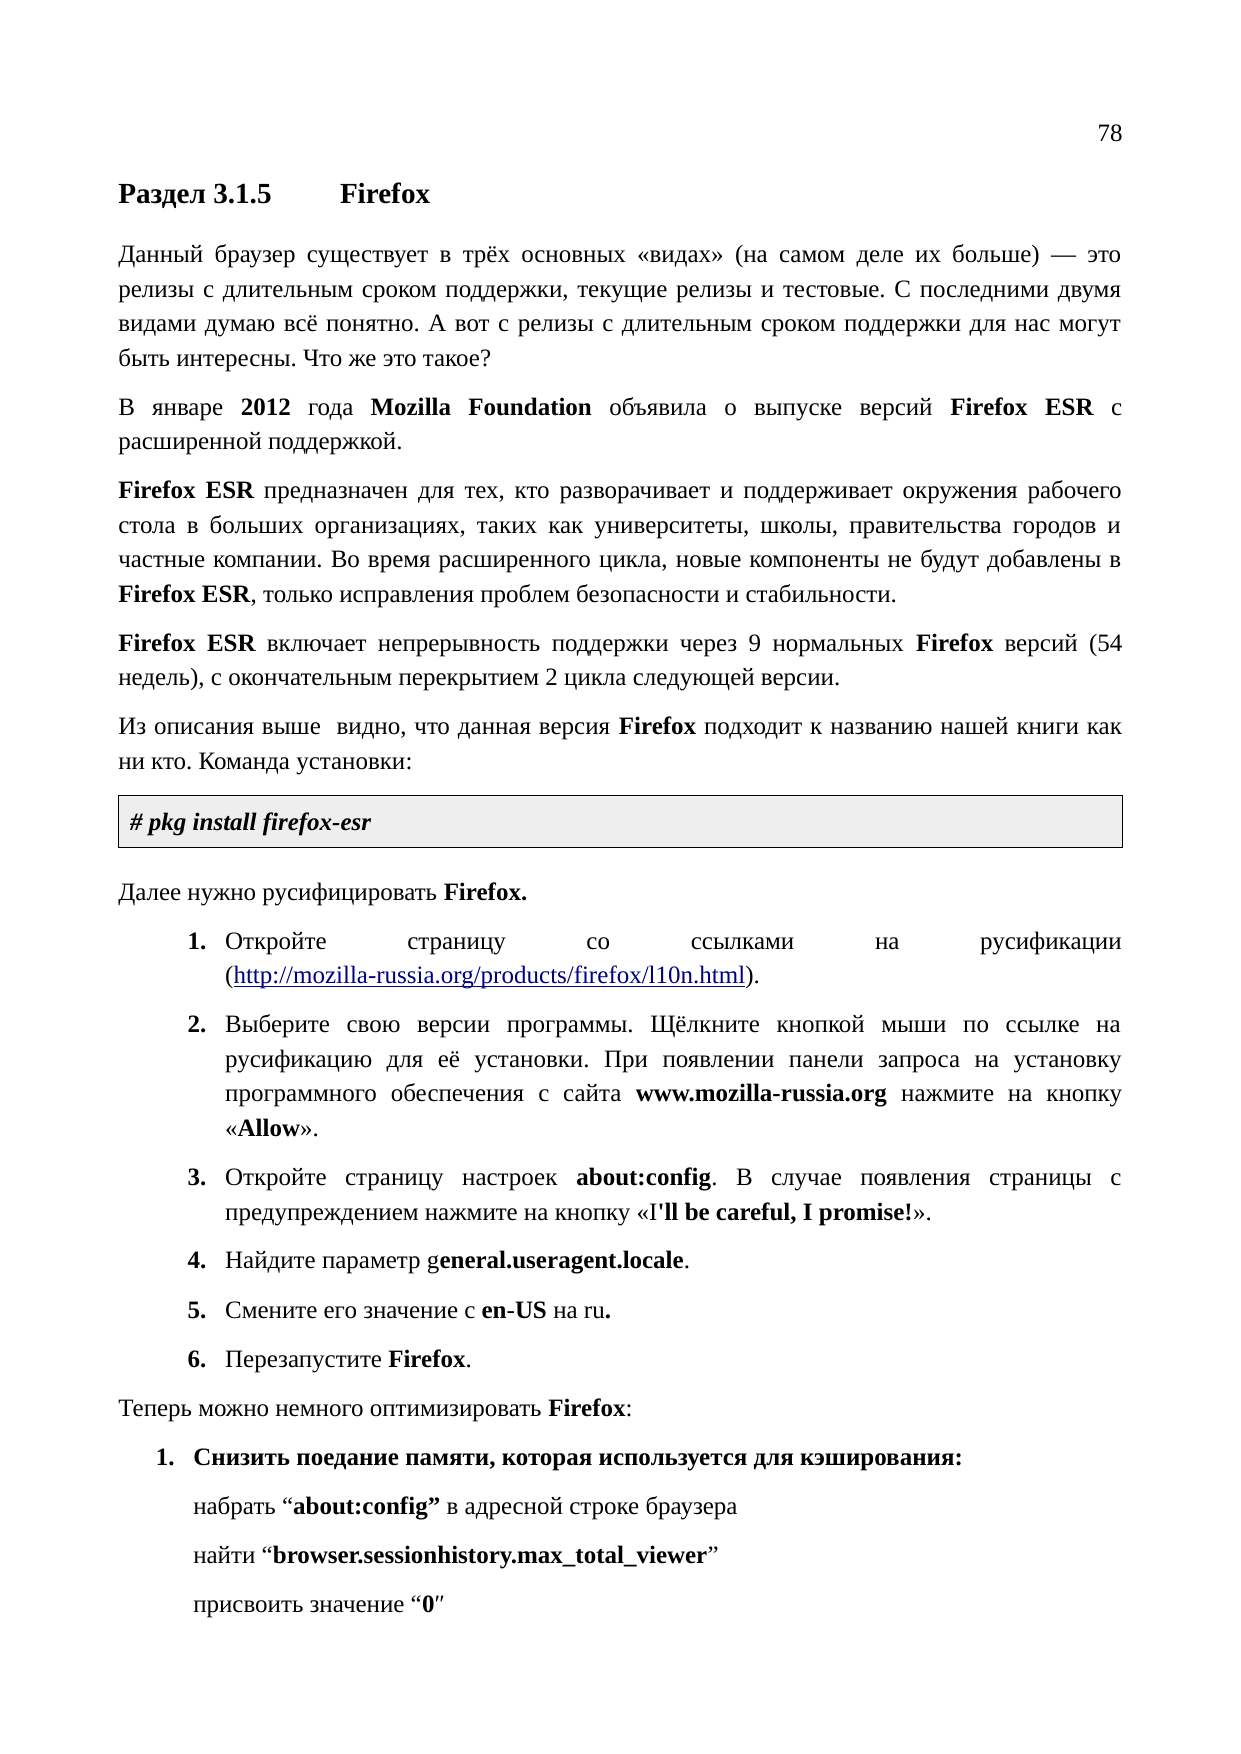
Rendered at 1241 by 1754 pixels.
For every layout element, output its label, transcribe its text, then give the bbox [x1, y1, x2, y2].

list Выберите свою версии программы. Щёлкните кнопкой мыши по ссылке на русификацию для её установки. При появлении панели запроса на установку программного обеспечения с сайта www.mozilla-russia.org нажмите на кнопку «Allow». [187, 1009, 1122, 1142]
list Найдите параметр general.useragent.locale. [187, 1246, 1122, 1274]
list Перезапустите Firefox. [187, 1344, 1122, 1372]
list Откройте страницу настроек about:config. В случае появления страницы с предупреждением нажмите на кнопку «I'll be careful, I promise!». [187, 1162, 1122, 1225]
text Далее нужно русифицировать Firefox. [118, 877, 1122, 906]
list Смените его значение с en-US на ru. [187, 1295, 1122, 1323]
text Firefox ESR включает непрерывность поддержки через 9 нормальных Firefox версий (54 недель), с окончательным перекрытием 2 цикла следующей версии. [118, 628, 1122, 691]
text Firefox ESR предназначен для тех, кто разворачивает и поддерживает окружения рабочего стола в больших организациях, таких как университеты, школы, правительства городов и частные компании. Во время расширенного цикла, новые компоненты не будут добавлены в Firefox ESR, только исправления проблем безопасности и стабильности. [118, 475, 1122, 608]
list найти “browser.sessionhistory.max_total_viewer” [156, 1540, 1122, 1569]
list Снизить поедание памяти, которая используется для кэширования: [156, 1442, 1122, 1471]
text Данный браузер существует в трёх основных «видах» (на самом деле их больше) — это релизы с длительным сроком поддержки, текущие релизы и тестовые. С последними двумя видами думаю всё понятно. А вот с релизы с длительным сроком поддержки для нас могут быть интересны. Что же это такое? [118, 239, 1122, 372]
list Откройте страницу со ссылками на русификации (http://mozilla-russia.org/products/firefox/l10n.html). [187, 926, 1122, 989]
text # pkg install firefox-esr [119, 796, 1122, 847]
text В январе 2012 года Mozilla Foundation объявила о выпуске версий Firefox ESR c расширенной поддержкой. [118, 392, 1122, 455]
text Теперь можно немного оптимизировать Firefox: [118, 1393, 1122, 1422]
list присвоить значение “0″ [156, 1589, 1122, 1618]
list набрать “about:config” в адресной строке браузера [156, 1491, 1122, 1520]
subtitle Firefox [118, 176, 1122, 210]
text Из описания выше видно, что данная версия Firefox подходит к названию нашей книги как ни кто. Команда установки: [118, 711, 1122, 775]
